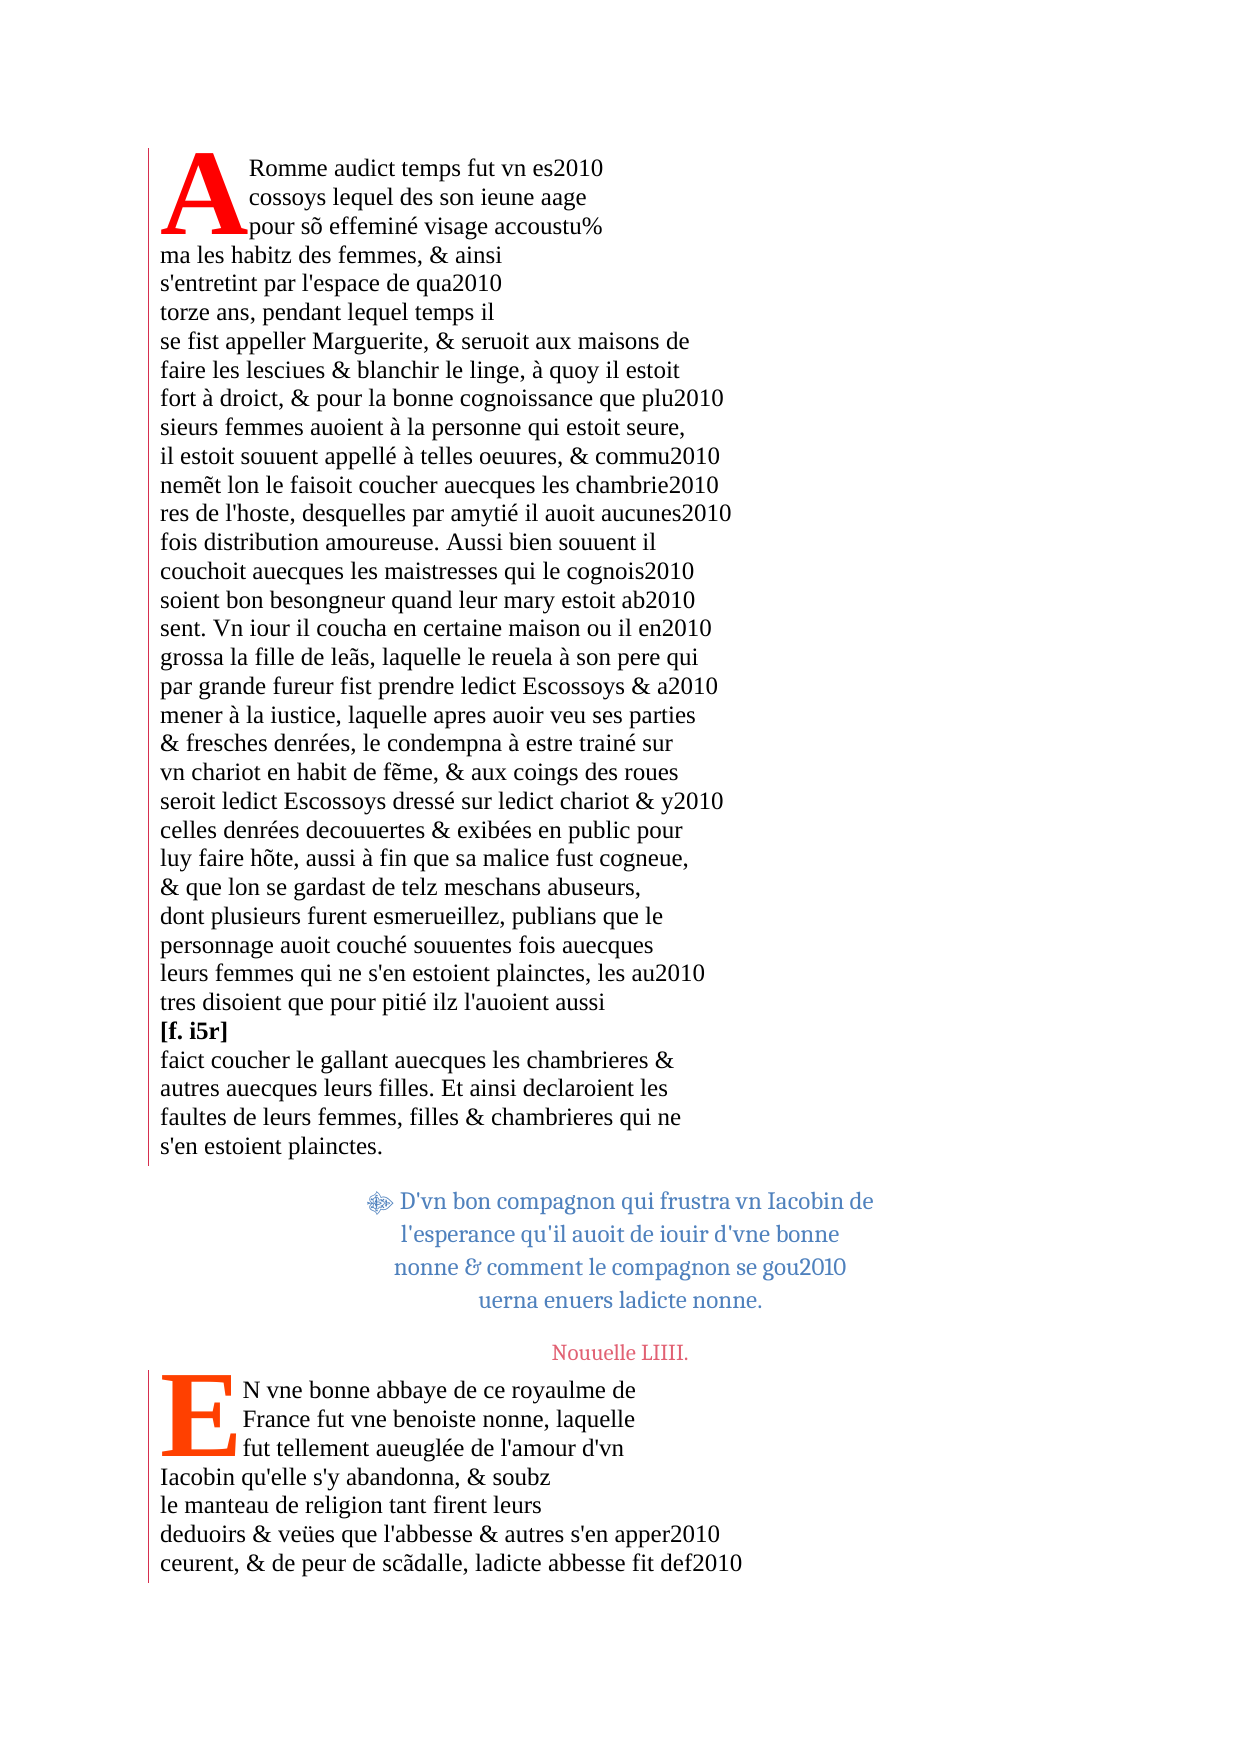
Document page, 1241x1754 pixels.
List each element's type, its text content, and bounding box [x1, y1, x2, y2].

subtitle ❧ D'vn bon compagnon qui frustra vn Iacobin de l'esperance qu'il auoit de iouir d'vne bonne nonne & comment le compagnon se gou2010 uerna enuers ladicte nonne. [148, 1187, 1093, 1314]
subtitle Nouuelle LIIII. [148, 1339, 1093, 1366]
text EN vne bonne abbaye de ce royaulme de France fut vne benoiste nonne, laquelle fut tellement aueuglée de l'amour d'vn Iacobin qu'elle s'y abandonna, & soubz le manteau de religion tant firent leurs deduoirs & veües que l'abbesse & autres s'en apper2010 ceurent, & de peur de scãdalle, ladicte abbesse fit def2010 [149, 1370, 1093, 1583]
text ARomme audict temps fut vn es2010 cossoys lequel des son ieune aage pour sõ effeminé visage accoustu% ma les habitz des femmes, & ainsi s'entretint par l'espace de qua2010 torze ans, pendant lequel temps il se fist appeller Marguerite, & seruoit aux maisons de faire les lesciues & blanchir le linge, à quoy il estoit fort à droict, & pour la bonne cognoissance que plu2010 sieurs femmes auoient à la personne qui estoit seure, il estoit souuent appellé à telles oeuures, & commu2010 nemẽt lon le faisoit coucher auecques les chambrie2010 res de l'hoste, desquelles par amytié il auoit aucunes2010 fois distribution amoureuse. Aussi bien souuent il couchoit auecques les maistresses qui le cognois2010 soient bon besongneur quand leur mary estoit ab2010 sent. Vn iour il coucha en certaine maison ou il en2010 grossa la fille de leãs, laquelle le reuela à son pere qui par grande fureur fist prendre ledict Escossoys & a2010 mener à la iustice, laquelle apres auoir veu ses parties & fresches denrées, le condempna à estre trainé sur vn chariot en habit de fẽme, & aux coings des roues seroit ledict Escossoys dressé sur ledict chariot & y2010 celles denrées decouuertes & exibées en public pour luy faire hõte, aussi à fin que sa malice fust cogneue, & que lon se gardast de telz meschans abuseurs, dont plusieurs furent esmerueillez, publians que le personnage auoit couché souuentes fois auecques leurs femmes qui ne s'en estoient plainctes, les au2010 tres disoient que pour pitié ilz l'auoient aussi [f. i5r] faict coucher le gallant auecques les chambrieres & autres auecques leurs filles. Et ainsi declaroient les faultes de leurs femmes, filles & chambrieres qui ne s'en estoient plainctes. [149, 148, 1093, 1166]
